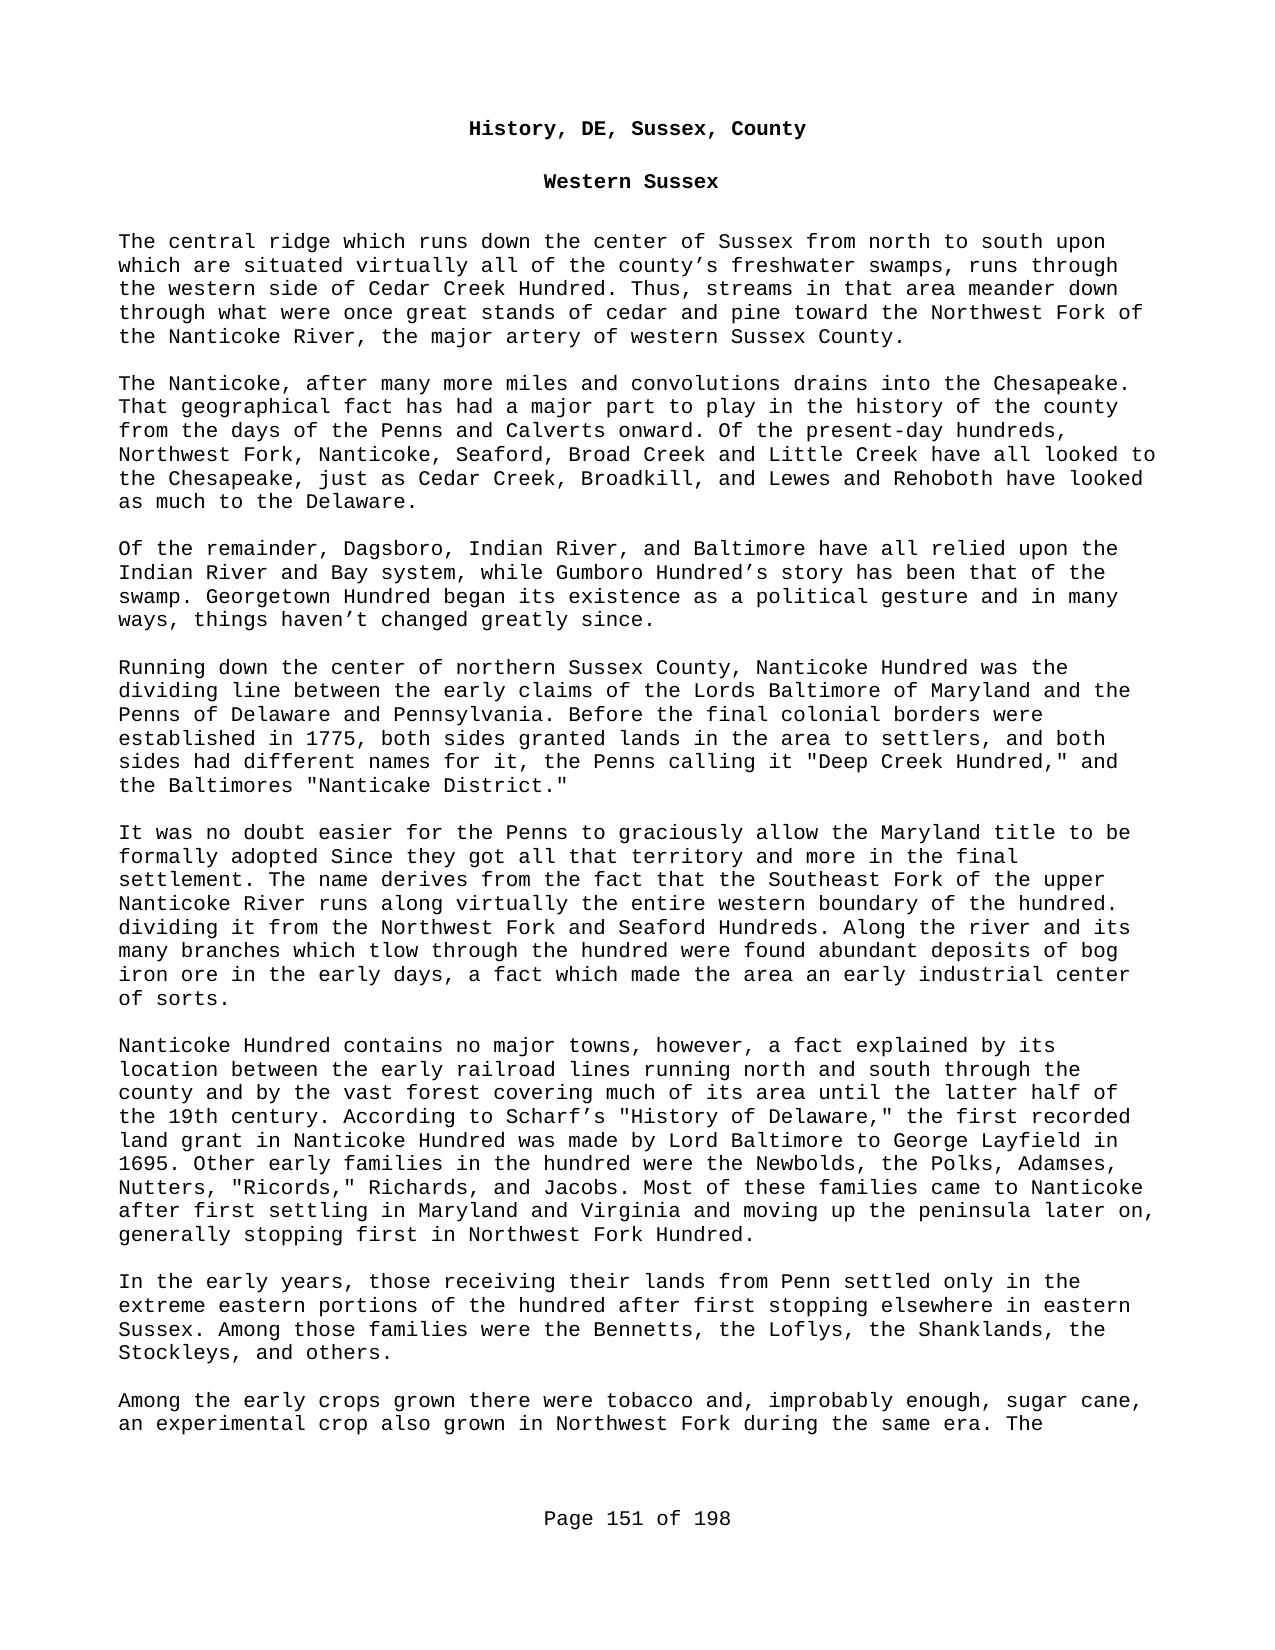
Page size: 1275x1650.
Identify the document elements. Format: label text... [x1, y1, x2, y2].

text The Nanticoke, after many more miles and convolutions drains into the Chesapeake. That geographical fact has had a major part to play in the history of the county from the days of the Penns and Calverts onward. Of the present-day hundreds, Northwest Fork, Nanticoke, Seaford, Broad Creek and Little Creek have all looked to the Chesapeake, just as Cedar Creek, Broadkill, and Lewes and Rehoboth have looked as much to the Delaware. [118, 373, 1157, 515]
text Nanticoke Hundred contains no major towns, however, a fact explained by its location between the early railroad lines running north and south through the county and by the vast forest covering much of its area until the latter half of the 19th century. According to Scharf’s "History of Delaware," the first recorded land grant in Nanticoke Hundred was made by Lord Baltimore to George Layfield in 1695. Other early families in the hundred were the Newbolds, the Polks, Adamses, Nutters, "Ricords," Richards, and Jacobs. Most of these families came to Nanticoke after first settling in Maryland and Virginia and moving up the peninsula later on, generally stopping first in Northwest Fork Hundred. [118, 1035, 1157, 1248]
text Running down the center of northern Sussex County, Nanticoke Hundred was the dividing line between the early claims of the Lords Baltimore of Maryland and the Penns of Delaware and Pennsylvania. Before the final colonial borders were established in 1775, both sides granted lands in the area to settlers, and both sides had different names for it, the Penns calling it "Deep Creek Hundred," and the Baltimores "Nanticake District." [118, 657, 1157, 798]
text The central ridge which runs down the center of Sussex from north to south upon which are situated virtually all of the county’s freshwater swamps, runs through the western side of Cedar Creek Hundred. Thus, streams in that area meander down through what were once great stands of cedar and pine toward the Northwest Fork of the Nanticoke River, the major artery of western Sussex County. [118, 231, 1157, 349]
text Among the early crops grown there were tobacco and, improbably enough, sugar cane, an experimental crop also grown in Northwest Fork during the same era. The [118, 1390, 1157, 1437]
subtitle Western Sussex [118, 171, 1157, 195]
text It was no doubt easier for the Penns to graciously allow the Maryland title to be formally adopted Since they got all that territory and more in the final settlement. The name derives from the fact that the Southeast Fork of the upper Nanticoke River runs along virtually the entire western boundary of the hundred. dividing it from the Northwest Fork and Seaford Hundreds. Along the river and its many branches which tlow through the hundred were found abundant deposits of bog iron ore in the early days, a fact which made the area an early industrial center of sorts. [118, 822, 1157, 1011]
text In the early years, those receiving their lands from Penn settled only in the extreme eastern portions of the hundred after first stopping elsewhere in eastern Sussex. Among those families were the Bennetts, the Loflys, the Shanklands, the Stockleys, and others. [118, 1271, 1157, 1366]
text Of the remainder, Dagsboro, Indian River, and Baltimore have all relied upon the Indian River and Bay system, while Gumboro Hundred’s story has been that of the swamp. Georgetown Hundred began its existence as a political gesture and in many ways, things haven’t changed greatly since. [118, 538, 1157, 633]
